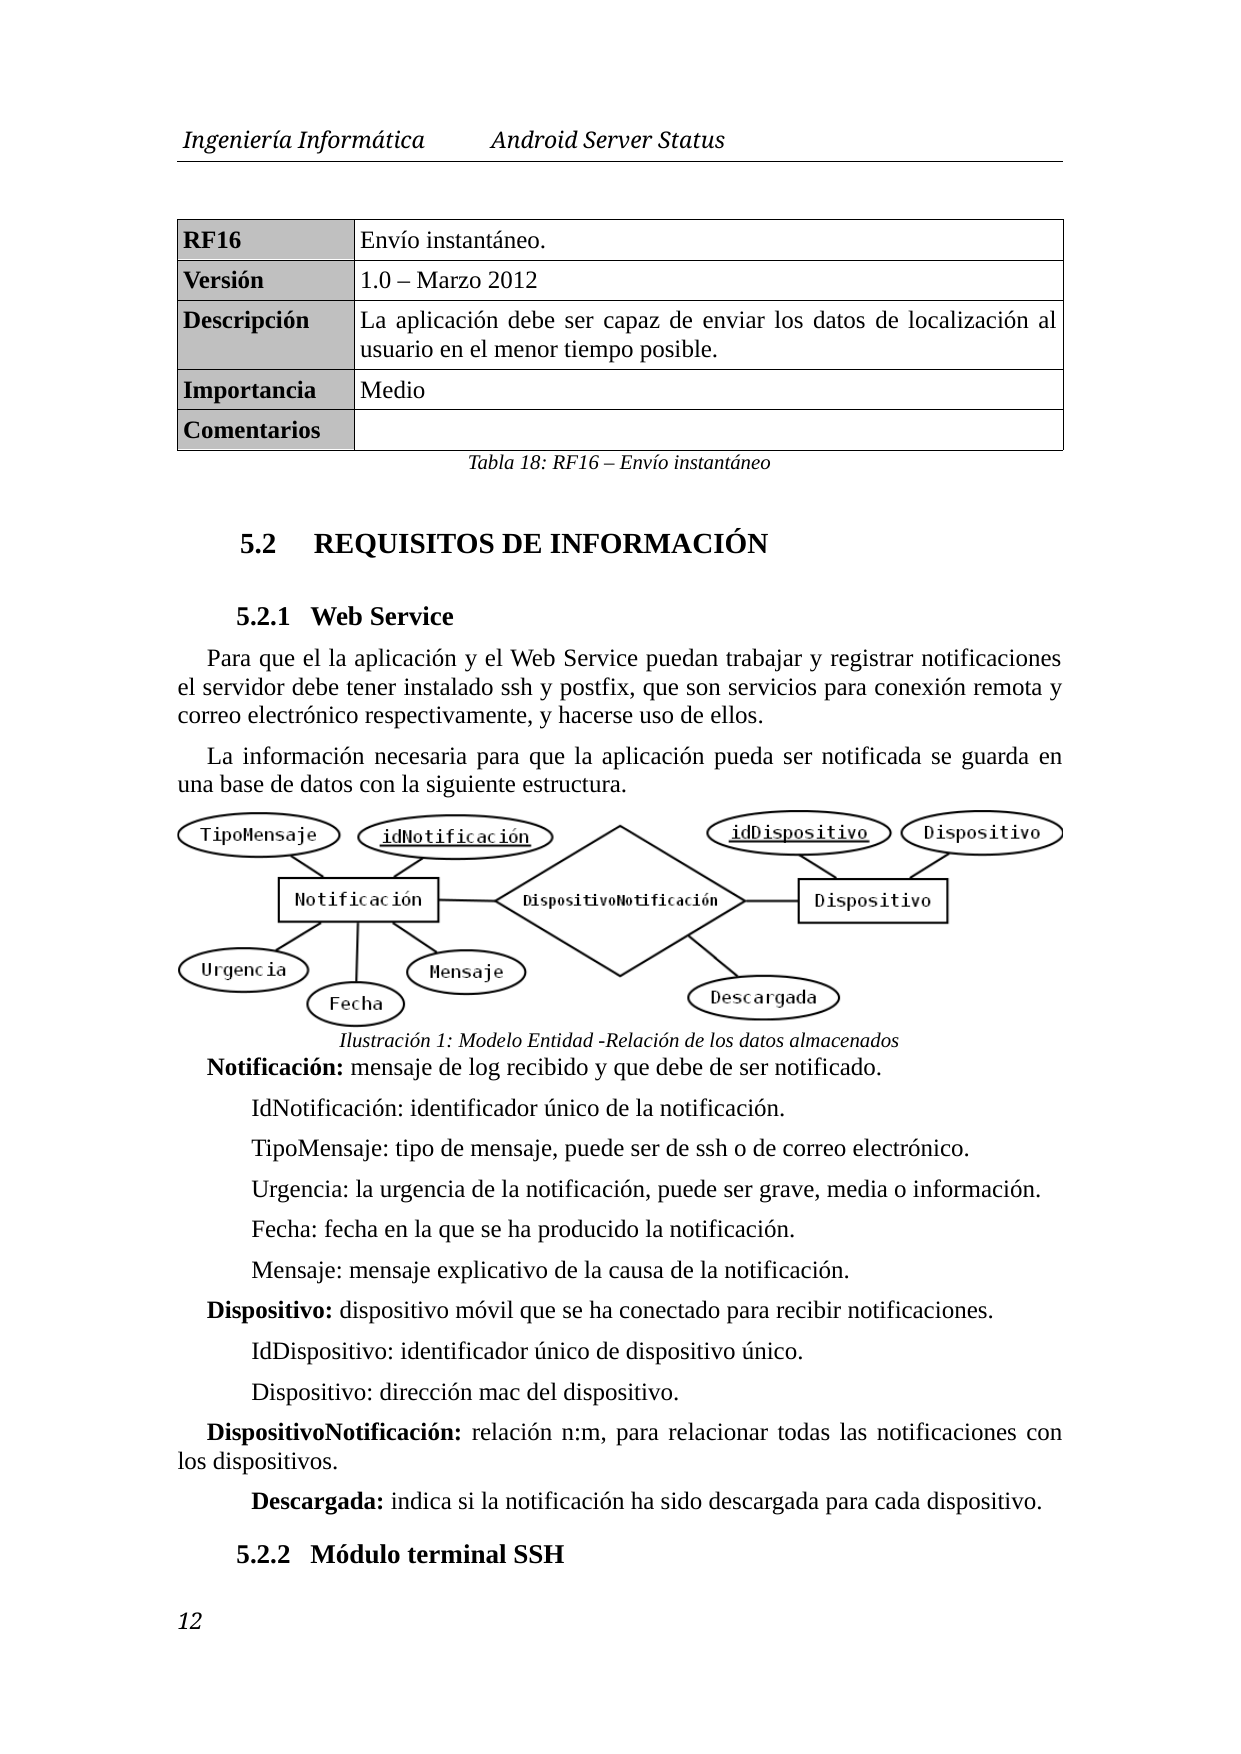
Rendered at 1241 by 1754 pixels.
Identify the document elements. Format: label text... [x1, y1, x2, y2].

text IdDispositivo: identificador único de dispositivo único. [177, 1336, 1063, 1365]
table_cell Importancia [178, 370, 354, 409]
text Ilustración 1: Modelo Entidad -Relación de los datos almacenados [177, 1029, 1063, 1052]
table_cell La aplicación debe ser capaz de enviar los datos de localización al usuario en el menor tiempo posible. [355, 301, 1063, 369]
text Descargada: indica si la notificación ha sido descargada para cada dispositivo. [177, 1486, 1063, 1515]
text TipoMensaje: tipo de mensaje, puede ser de ssh o de correo electrónico. [177, 1133, 1063, 1162]
subtitle Web Service [236, 600, 1004, 631]
text Para que el la aplicación y el Web Service puedan trabajar y registrar notificaciones el servidor debe tener instalado ssh y postfix, que son servicios para conexión remota y correo electrónico respectivamente, y hacerse uso de ellos. [177, 643, 1063, 729]
subtitle Requisitos de infoRmación [240, 526, 1063, 559]
table_cell 1.0 – Marzo 2012 [355, 261, 1063, 300]
table_cell Comentarios [178, 410, 354, 449]
text Tabla 18: RF16 – Envío instantáneo [177, 451, 1063, 474]
picture [177, 810, 1063, 1029]
text Mensaje: mensaje explicativo de la causa de la notificación. [177, 1255, 1063, 1284]
table_cell Descripción [178, 301, 354, 369]
table_header RF16 [178, 220, 354, 259]
table_header Envío instantáneo. [355, 220, 1063, 259]
table_cell Medio [355, 370, 1063, 409]
text Dispositivo: dispositivo móvil que se ha conectado para recibir notificaciones. [177, 1296, 1063, 1324]
subtitle Módulo terminal SSH [236, 1539, 1004, 1570]
text Dispositivo: dirección mac del dispositivo. [177, 1377, 1063, 1405]
text Fecha: fecha en la que se ha producido la notificación. [177, 1214, 1063, 1243]
table_cell Versión [178, 261, 354, 300]
text DispositivoNotificación: relación n:m, para relacionar todas las notificaciones con los dispositivos. [177, 1417, 1063, 1474]
table_cell [355, 410, 1063, 449]
text La información necesaria para que la aplicación pueda ser notificada se guarda en una base de datos con la siguiente estructura. [177, 741, 1063, 798]
text Notificación: mensaje de log recibido y que debe de ser notificado. [177, 1052, 1063, 1081]
text IdNotificación: identificador único de la notificación. [177, 1093, 1063, 1122]
text Urgencia: la urgencia de la notificación, puede ser grave, media o información. [177, 1174, 1063, 1203]
